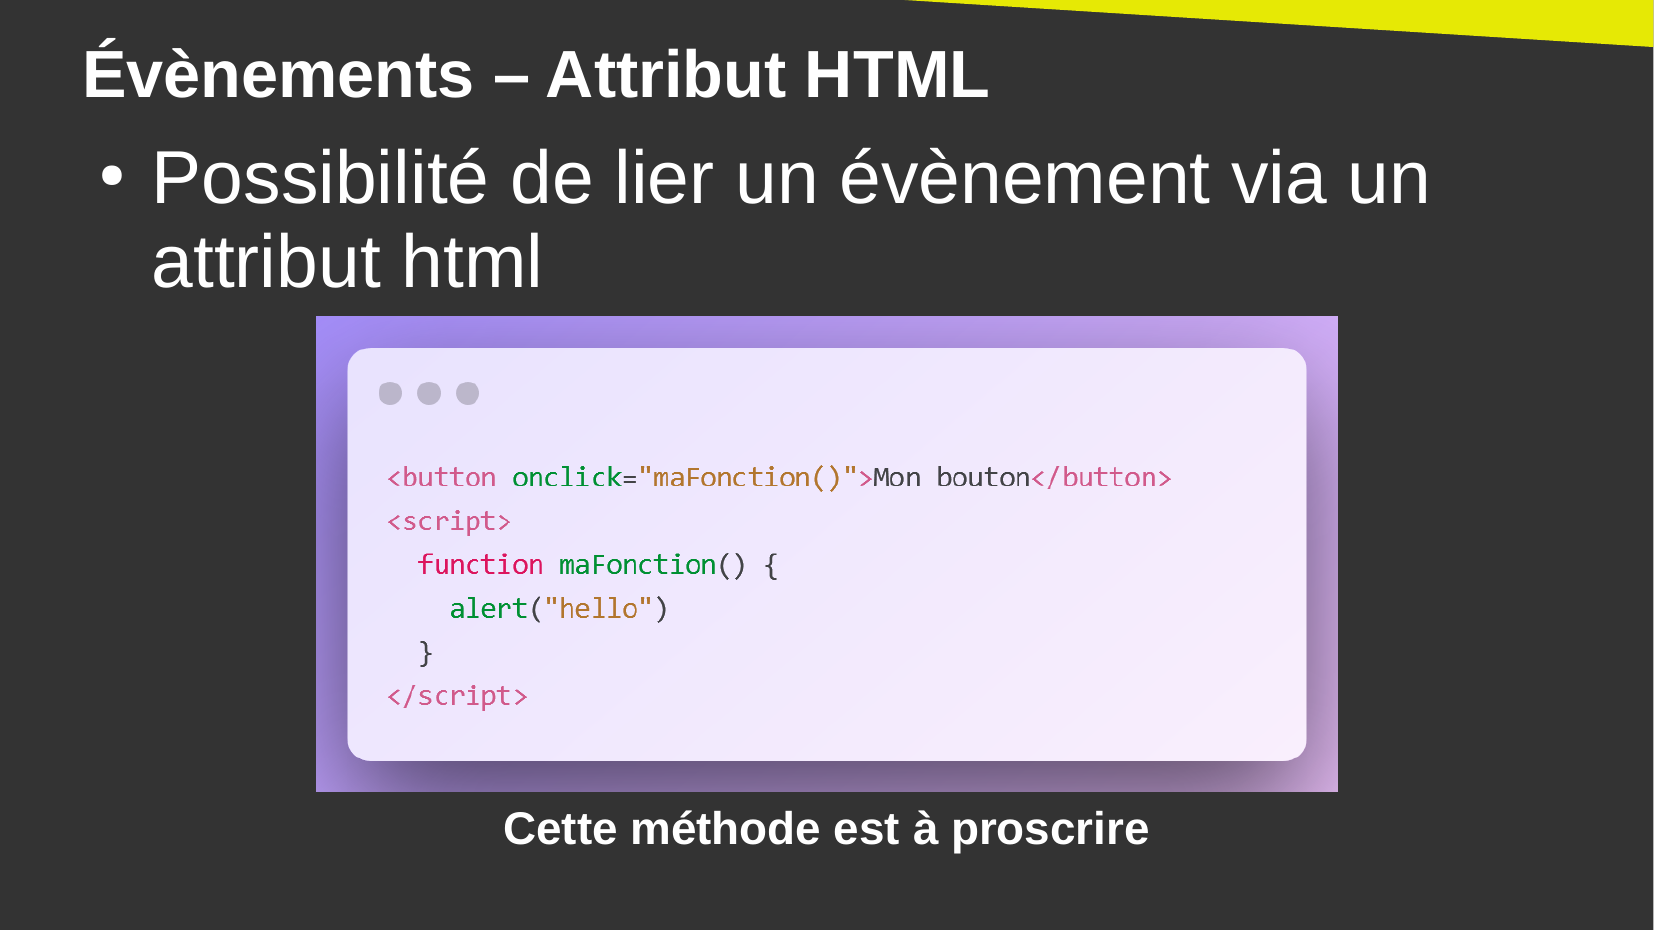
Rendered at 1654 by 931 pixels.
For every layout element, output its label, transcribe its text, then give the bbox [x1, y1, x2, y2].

title Évènements – Attribut HTML [82, 37, 1571, 114]
list Possibilité de lier un évènement via un attribut html [80, 135, 1620, 319]
title Cette méthode est à proscrire [472, 803, 1182, 863]
text_box [904, 0, 1654, 48]
picture [316, 316, 1338, 792]
